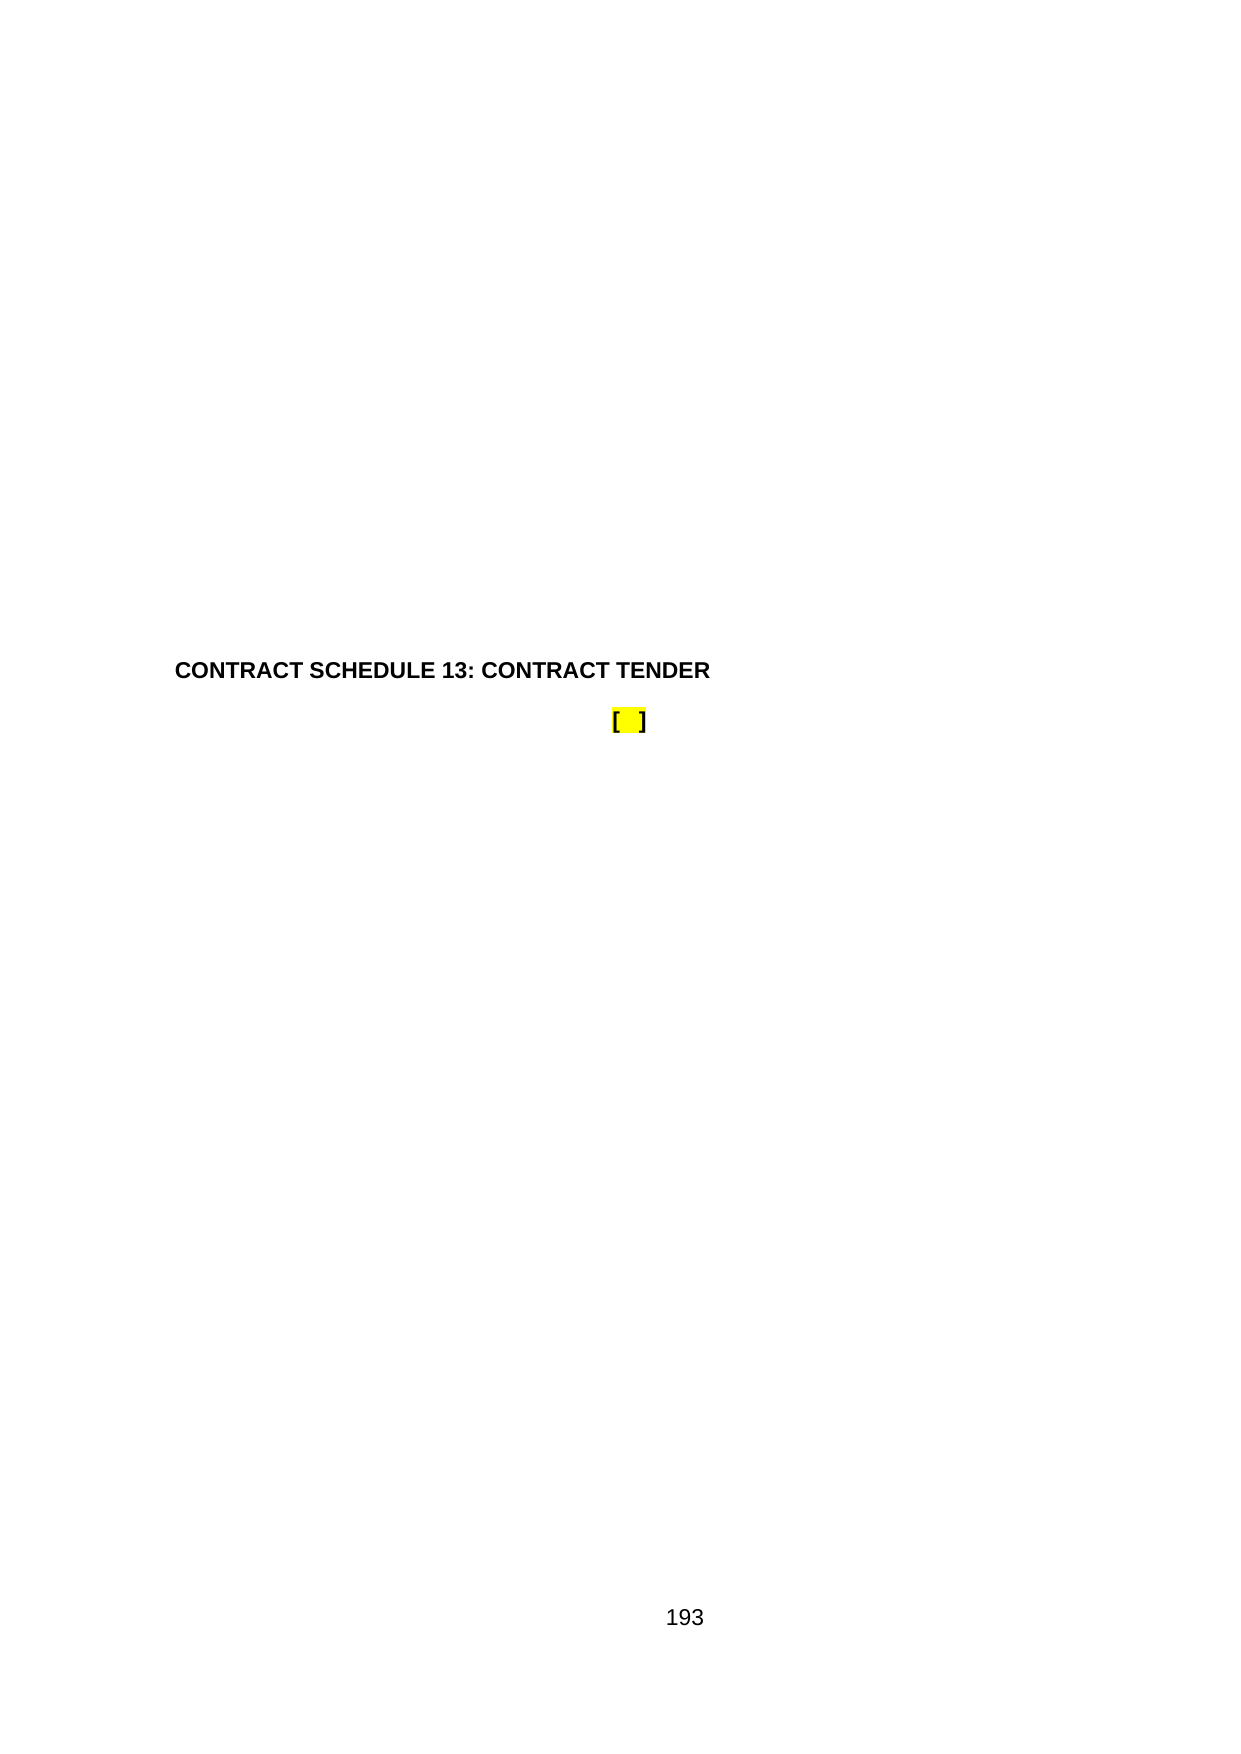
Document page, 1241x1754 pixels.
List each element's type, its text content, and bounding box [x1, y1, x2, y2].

subtitle CONTRACT SCHEDULE 13: CONTRACT TENDER [174, 657, 741, 683]
text [ ] [174, 707, 1090, 733]
